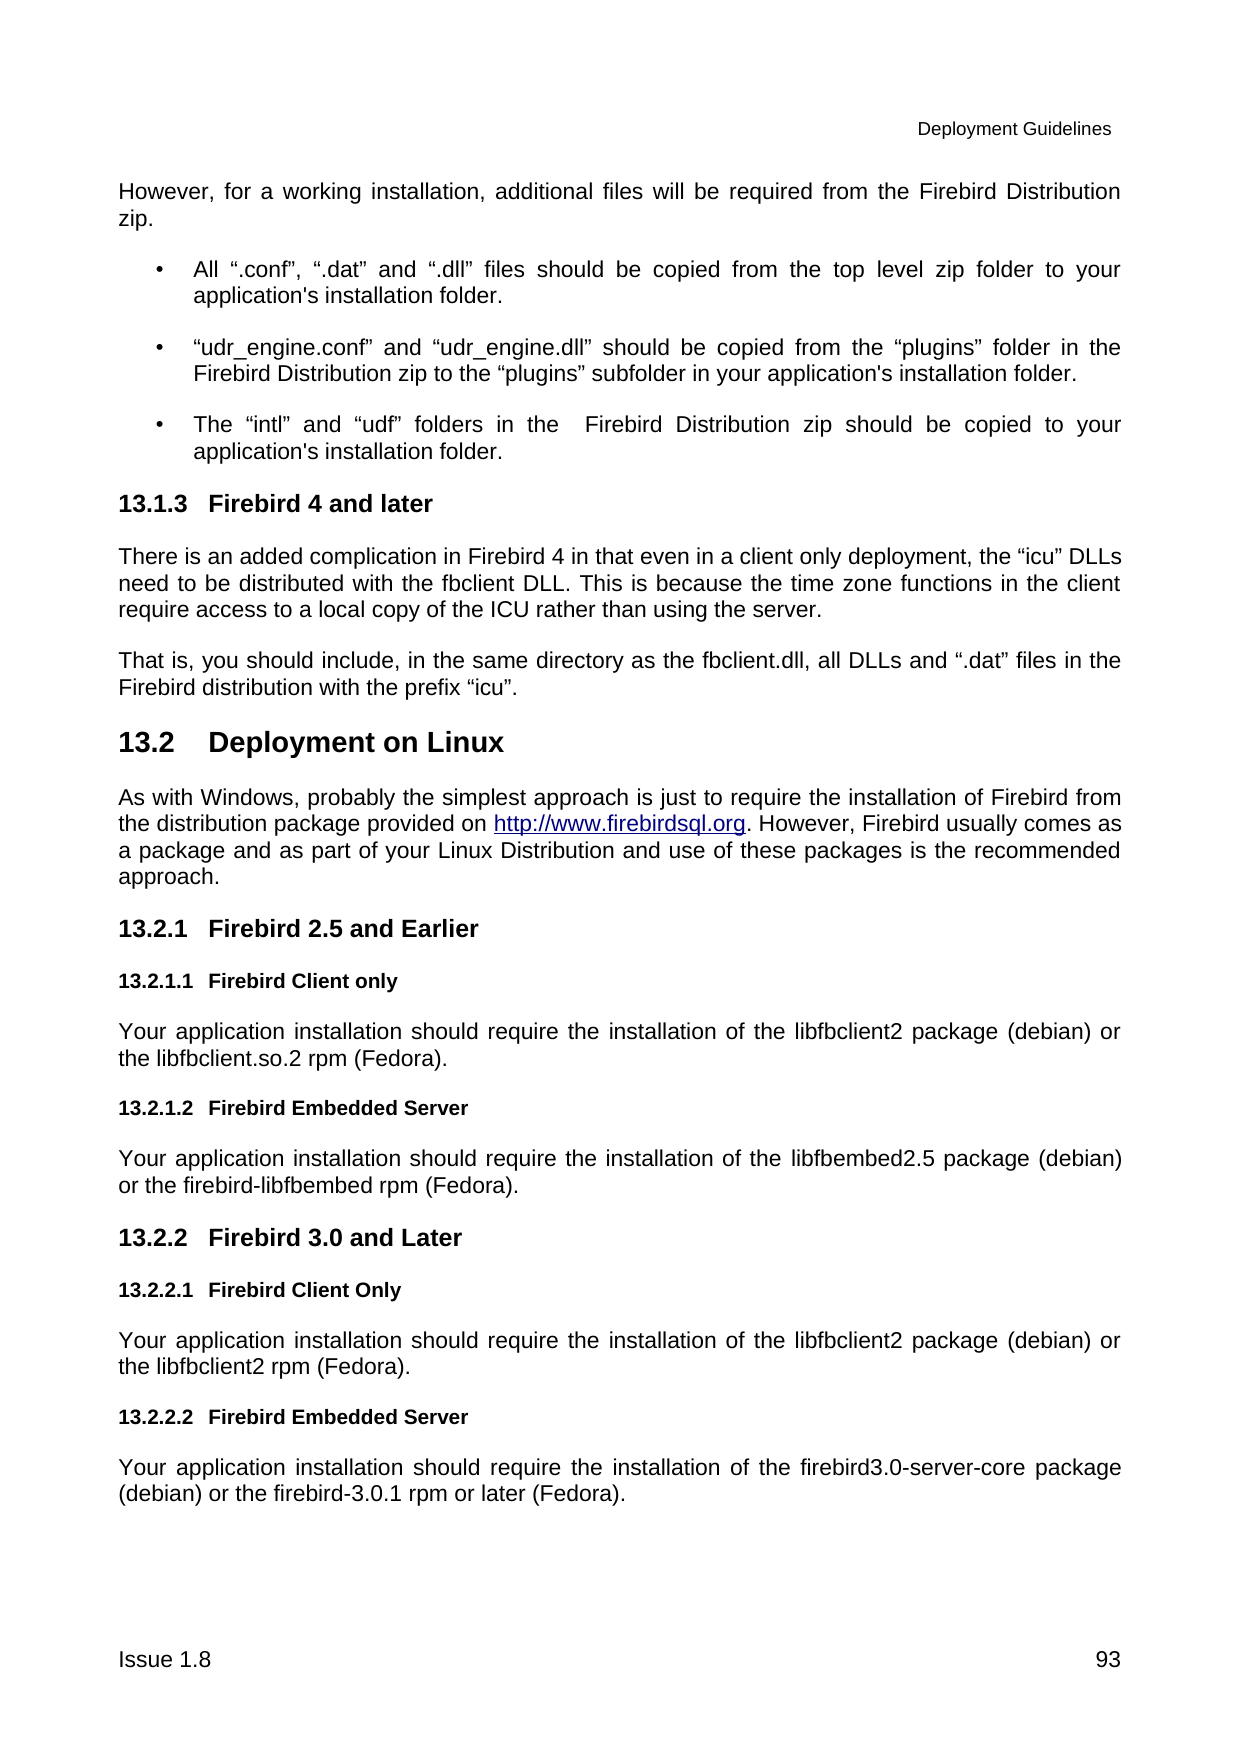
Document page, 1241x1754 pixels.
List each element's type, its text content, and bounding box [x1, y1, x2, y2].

text Your application installation should require the installation of the libfbclient2 package (debian) or the libfbclient2 rpm (Fedora). [118, 1327, 1122, 1379]
subtitle Firebird Embedded Server [118, 1096, 1122, 1120]
text Your application installation should require the installation of the firebird3.0-server-core package (debian) or the firebird-3.0.1 rpm or later (Fedora). [118, 1454, 1122, 1507]
text Your application installation should require the installation of the libfbembed2.5 package (debian) or the firebird-libfbembed rpm (Fedora). [118, 1145, 1122, 1198]
list “udr_engine.conf” and “udr_engine.dll” should be copied from the “plugins” folder in the Firebird Distribution zip to the “plugins” subfolder in your application's installation folder. [156, 333, 1122, 386]
subtitle Firebird Client only [118, 969, 1122, 993]
list All “.conf”, “.dat” and “.dll” files should be copied from the top level zip folder to your application's installation folder. [156, 256, 1122, 308]
subtitle Firebird 4 and later [118, 489, 1122, 518]
subtitle Firebird Client Only [118, 1277, 1122, 1301]
subtitle Firebird 2.5 and Earlier [118, 914, 1122, 943]
text Your application installation should require the installation of the libfbclient2 package (debian) or the libfbclient.so.2 rpm (Fedora). [118, 1018, 1122, 1071]
subtitle Firebird Embedded Server [118, 1404, 1122, 1428]
text As with Windows, probably the simplest approach is just to require the installation of Firebird from the distribution package provided on http://www.firebirdsql.org. However, Firebird usually comes as a package and as part of your Linux Distribution and use of these packages is the recommended approach. [118, 784, 1122, 889]
text That is, you should include, in the same directory as the fbclient.dll, all DLLs and “.dat” files in the Firebird distribution with the prefix “icu”. [118, 647, 1122, 700]
text There is an added complication in Firebird 4 in that even in a client only deployment, the “icu” DLLs need to be distributed with the fbclient DLL. This is because the time zone functions in the client require access to a local copy of the ICU rather than using the server. [118, 543, 1122, 622]
subtitle Firebird 3.0 and Later [118, 1223, 1122, 1252]
text However, for a working installation, additional files will be required from the Firebird Distribution zip. [118, 178, 1122, 231]
list The “intl” and “udf” folders in the Firebird Distribution zip should be copied to your application's installation folder. [156, 411, 1122, 464]
subtitle Deployment on Linux [118, 725, 1122, 758]
